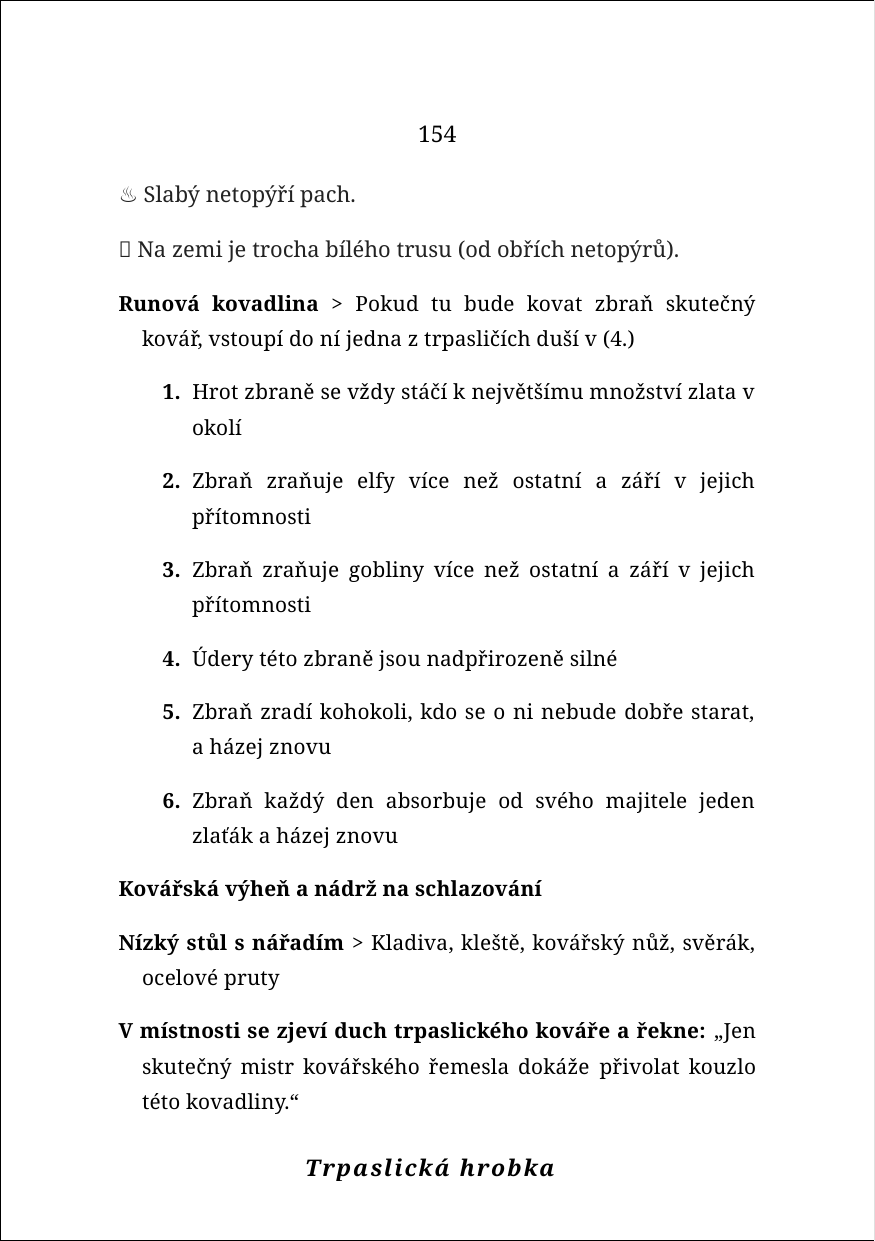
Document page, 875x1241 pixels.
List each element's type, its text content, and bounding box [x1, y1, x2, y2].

text Kovářská výheň a nádrž na schlazování [118, 874, 756, 903]
list Zbraň zraňuje elfy více než ostatní a září v jejich přítomnosti [162, 466, 756, 530]
text Runová kovadlina > Pokud tu bude kovat zbraň skutečný kovář, vstoupí do ní jedna z trpasličích duší v (4.) [118, 289, 756, 353]
list Zbraň každý den absorbuje od svého majitele jeden zlaťák a házej znovu [162, 786, 756, 850]
list Zbraň zradí kohokoli, kdo se o ni nebude dobře starat, a házej znovu [162, 697, 756, 761]
text Nízký stůl s nářadím > Kladiva, kleště, kovářský nůž, svěrák, ocelové pruty [118, 928, 756, 992]
list Hrot zbraně se vždy stáčí k největšímu množství zlata v okolí [162, 377, 756, 441]
text V místnosti se zjeví duch trpaslického kováře a řekne: „Jen skutečný mistr kovářského řemesla dokáže přivolat kouzlo této kovadliny.“ [118, 1016, 756, 1116]
text 👣 Na zemi je trocha bílého trusu (od obřích netopýrů). [118, 234, 756, 264]
list Zbraň zraňuje gobliny více než ostatní a září v jejich přítomnosti [162, 555, 756, 619]
list Údery této zbraně jsou nadpřirozeně silné [162, 644, 756, 672]
text ♨ Slabý netopýří pach. [118, 179, 756, 209]
